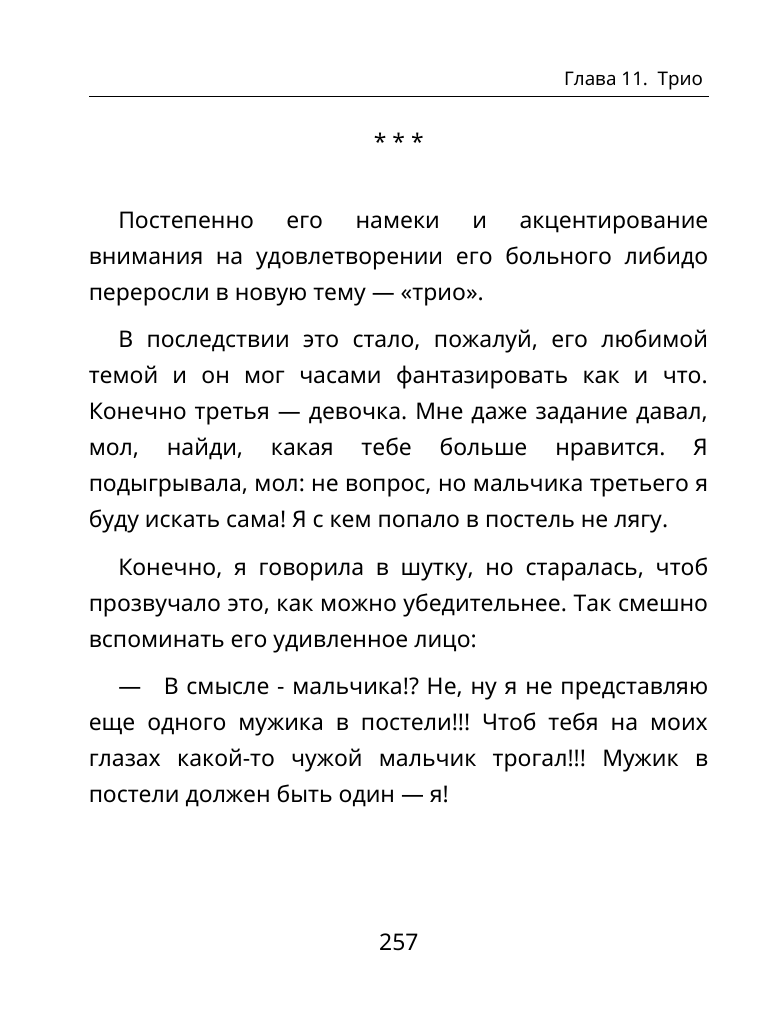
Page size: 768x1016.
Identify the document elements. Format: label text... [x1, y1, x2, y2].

text Конечно, я говорила в шутку, но старалась, чтоб прозвучало это, как можно убедительнее. Так смешно вспоминать его удивленное лицо: [88, 551, 709, 654]
subtitle * * * [88, 126, 709, 157]
list В смысле - мальчика!? Не, ну я не представляю еще одного мужика в постели!!! Чтоб тебя на моих глазах какой-то чужой мальчик трогал!!! Мужик в постели должен быть один — я! [88, 670, 709, 809]
text Постепенно его намеки и акцентирование внимания на удовлетворении его больного либидо переросли в новую тему — «трио». [88, 204, 709, 307]
text В последствии это стало, пожалуй, его любимой темой и он мог часами фантазировать как и что. Конечно третья — девочка. Мне даже задание давал, мол, найди, какая тебе больше нравится. Я подыгрывала, мол: не вопрос, но мальчика третьего я буду искать сама! Я с кем попало в постель не лягу. [88, 323, 709, 534]
